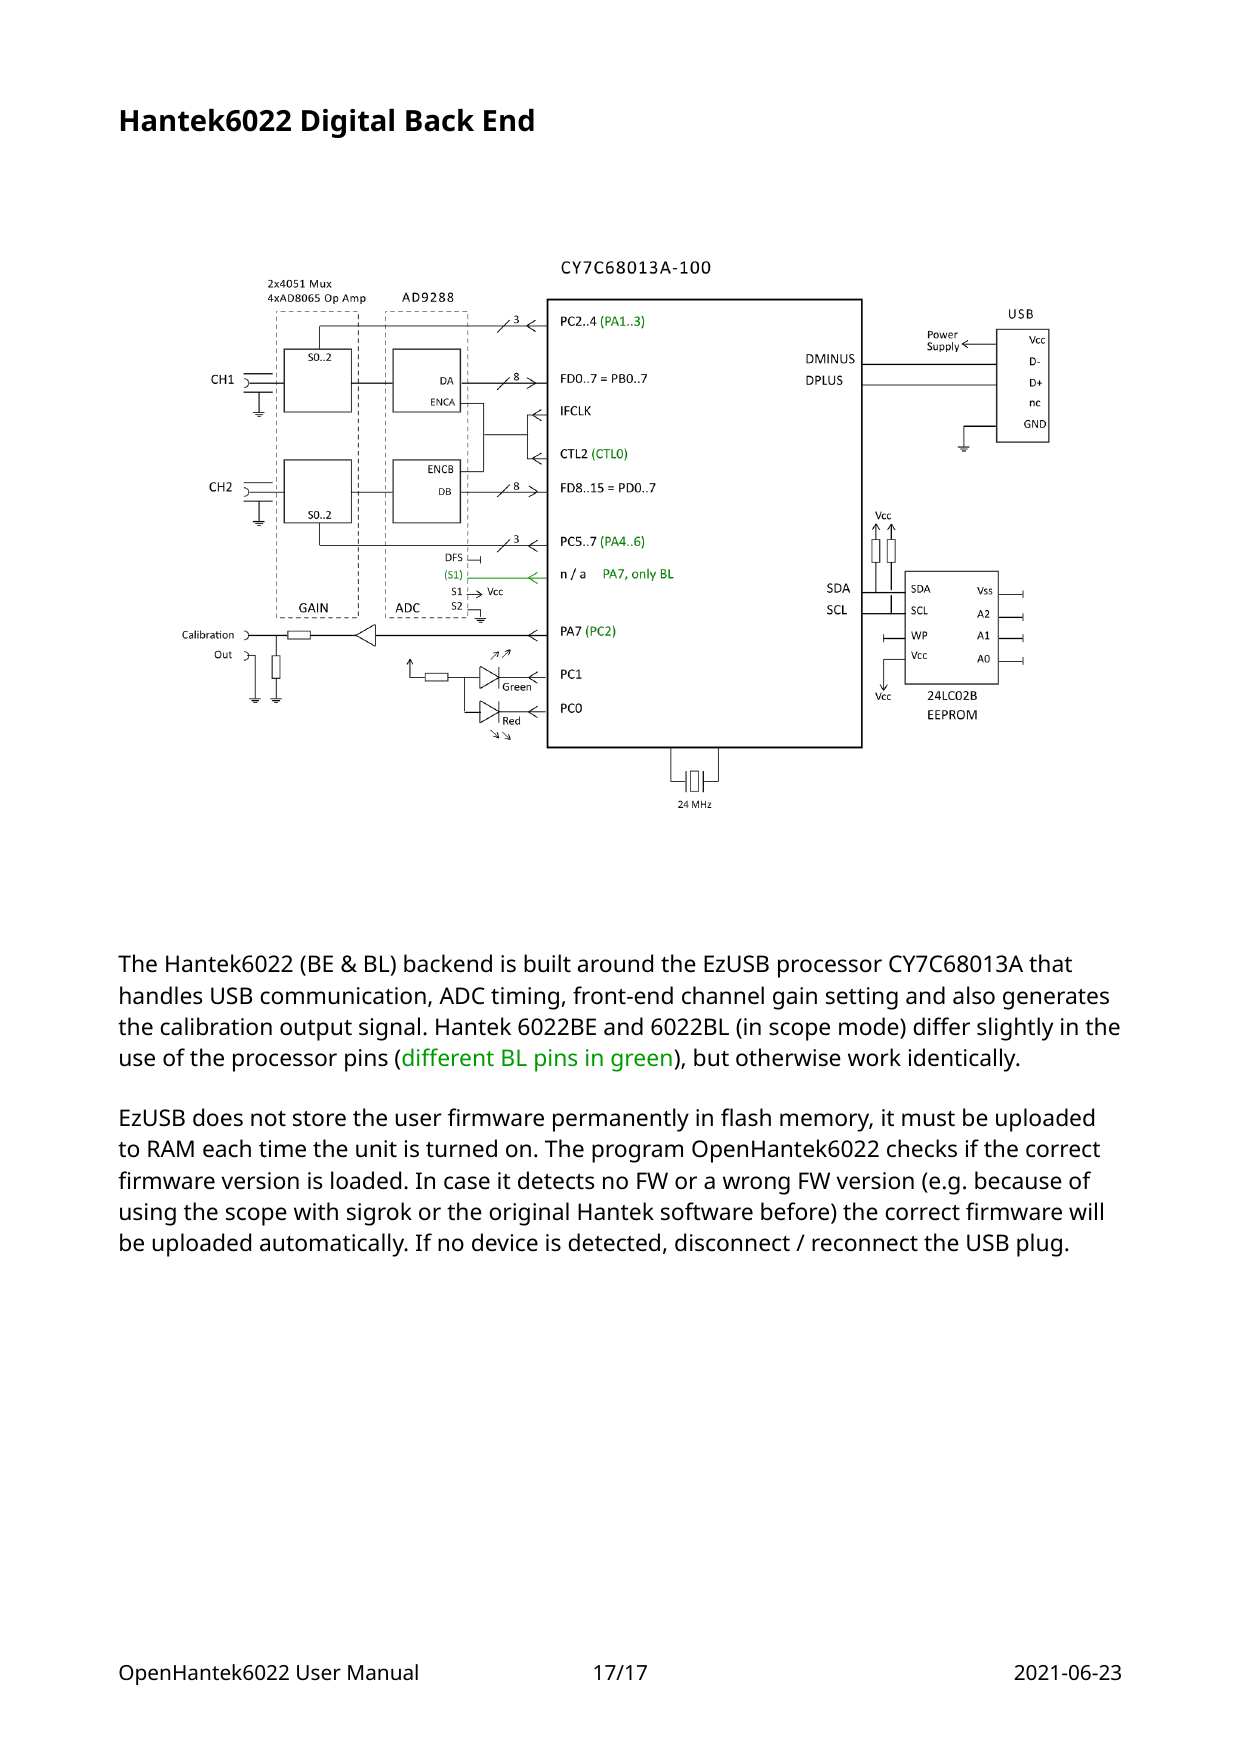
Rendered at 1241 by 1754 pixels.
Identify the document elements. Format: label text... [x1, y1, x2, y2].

text EzUSB does not store the user firmware permanently in flash memory, it must be uploaded to RAM each time the unit is turned on. The program OpenHantek6022 checks if the correct firmware version is loaded. In case it detects no FW or a wrong FW version (e.g. because of using the scope with sigrok or the original Hantek software before) the correct firmware will be uploaded automatically. If no device is detected, disconnect / reconnect the USB plug. [118, 1102, 1122, 1258]
picture [118, 181, 1123, 891]
text The Hantek6022 (BE & BL) backend is built around the EzUSB processor CY7C68013A that handles USB communication, ADC timing, front-end channel gain setting and also generates the calibration output signal. Hantek 6022BE and 6022BL (in scope mode) differ slightly in the use of the processor pins (different BL pins in green), but otherwise work identically. [118, 948, 1122, 1073]
subtitle Hantek6022 Digital Back End [118, 100, 1122, 140]
